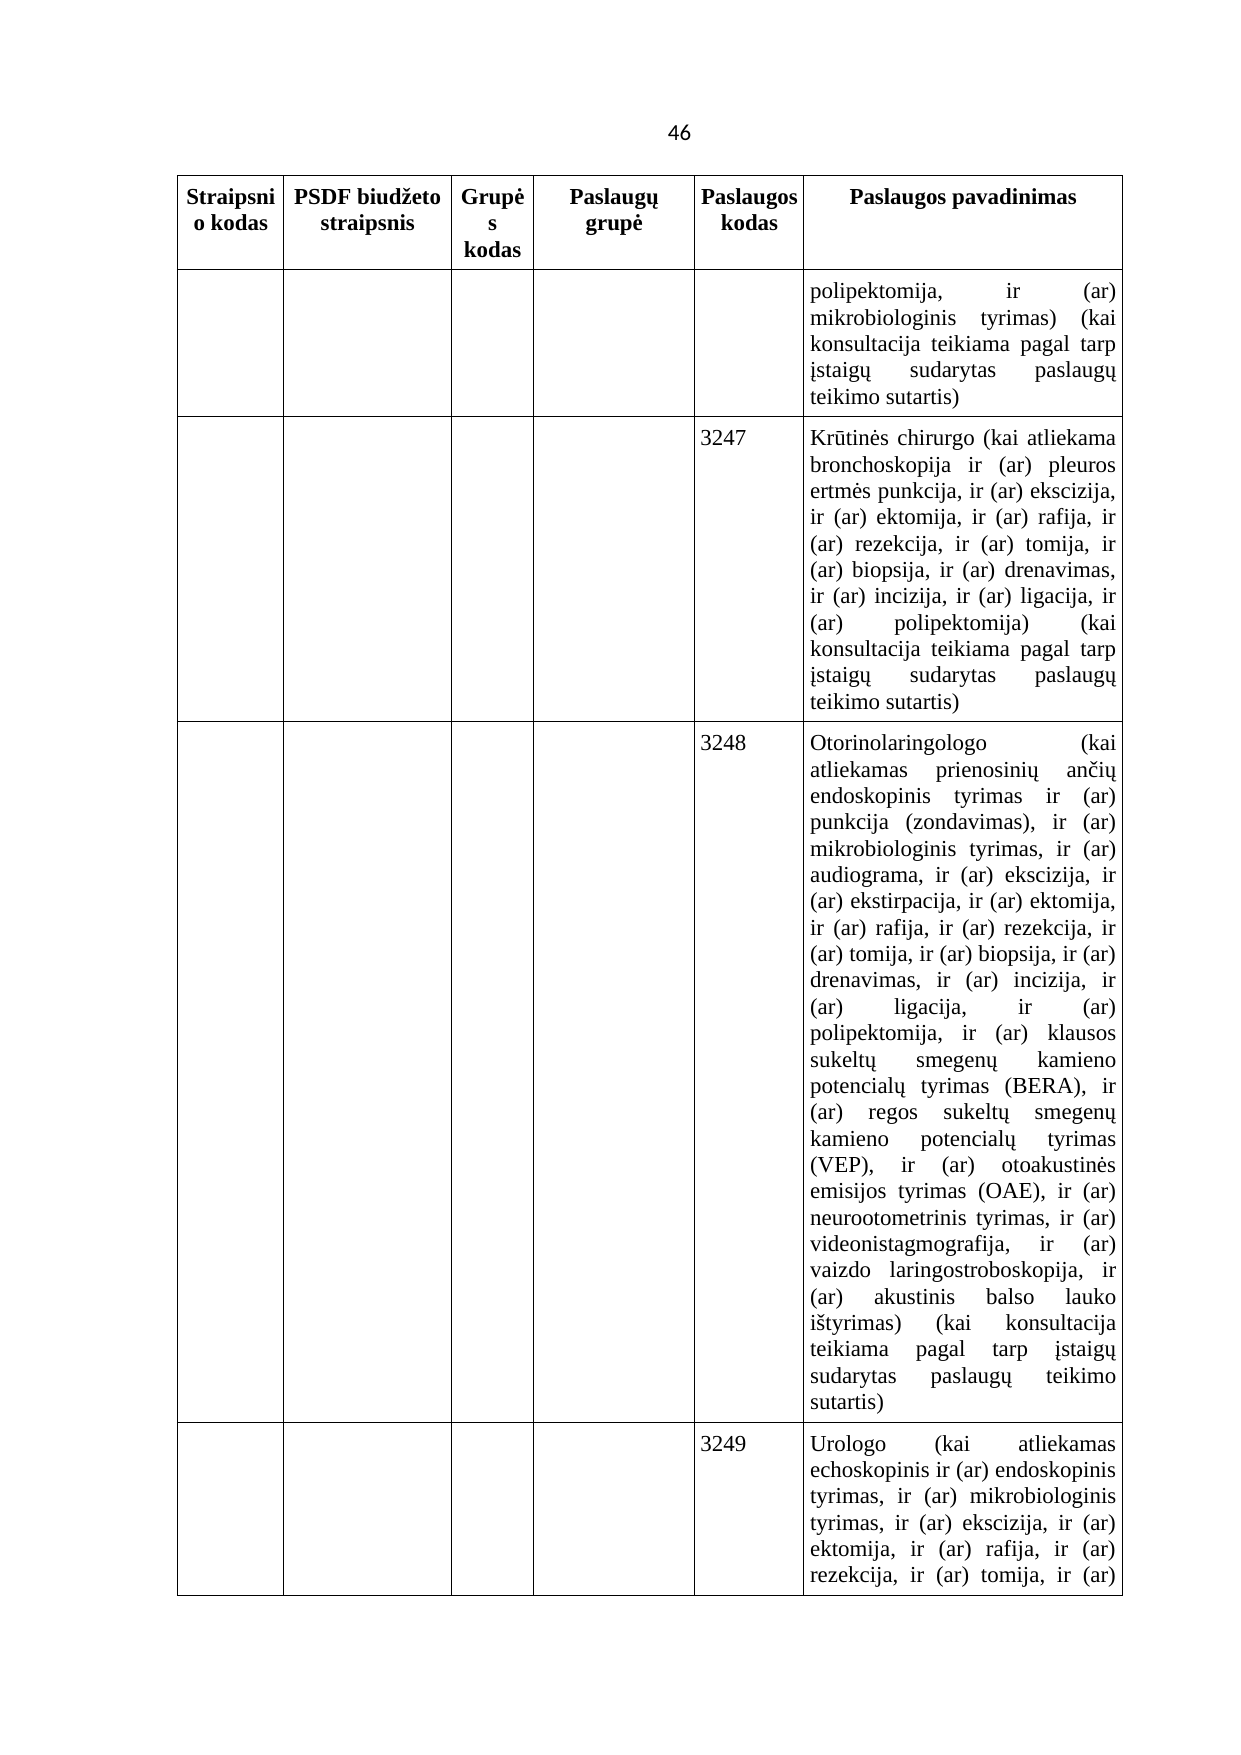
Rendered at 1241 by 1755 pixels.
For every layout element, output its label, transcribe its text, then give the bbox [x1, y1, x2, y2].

table_cell [534, 417, 694, 721]
table_cell [178, 1423, 283, 1595]
table_header PSDF biudžeto straipsnis [284, 176, 451, 269]
table_cell [534, 270, 694, 416]
table_cell 3249 [695, 1423, 803, 1595]
table_cell [178, 722, 283, 1422]
table_cell [452, 1423, 533, 1595]
table_cell [695, 270, 803, 416]
table_header Paslaugos pavadinimas [804, 176, 1122, 269]
table_cell [452, 417, 533, 721]
table_header Paslaugų grupė [534, 176, 694, 269]
table_header Straipsnio kodas [178, 176, 283, 269]
table_cell [452, 722, 533, 1422]
table_cell [284, 270, 451, 416]
table_cell polipektomija, ir (ar) mikrobiologinis tyrimas) (kai konsultacija teikiama pagal tarp įstaigų sudarytas paslaugų teikimo sutartis) [804, 270, 1122, 416]
table_cell [284, 1423, 451, 1595]
table_cell Urologo (kai atliekamas echoskopinis ir (ar) endoskopinis tyrimas, ir (ar) mikrobiologinis tyrimas, ir (ar) ekscizija, ir (ar) ektomija, ir (ar) rafija, ir (ar) rezekcija, ir (ar) tomija, ir (ar) [804, 1423, 1122, 1595]
table_cell 3247 [695, 417, 803, 721]
table_cell [284, 722, 451, 1422]
table_header Grupės kodas [452, 176, 533, 269]
table_cell 3248 [695, 722, 803, 1422]
table_cell Krūtinės chirurgo (kai atliekama bronchoskopija ir (ar) pleuros ertmės punkcija, ir (ar) ekscizija, ir (ar) ektomija, ir (ar) rafija, ir (ar) rezekcija, ir (ar) tomija, ir (ar) biopsija, ir (ar) drenavimas, ir (ar) incizija, ir (ar) ligacija, ir (ar) polipektomija) (kai konsultacija teikiama pagal tarp įstaigų sudarytas paslaugų teikimo sutartis) [804, 417, 1122, 721]
table_cell [284, 417, 451, 721]
table_cell [178, 417, 283, 721]
table_header Paslaugos kodas [695, 176, 803, 269]
table_cell [534, 722, 694, 1422]
table_cell [452, 270, 533, 416]
table_cell [534, 1423, 694, 1595]
table_cell Otorinolaringologo (kai atliekamas prienosinių ančių endoskopinis tyrimas ir (ar) punkcija (zondavimas), ir (ar) mikrobiologinis tyrimas, ir (ar) audiograma, ir (ar) ekscizija, ir (ar) ekstirpacija, ir (ar) ektomija, ir (ar) rafija, ir (ar) rezekcija, ir (ar) tomija, ir (ar) biopsija, ir (ar) drenavimas, ir (ar) incizija, ir (ar) ligacija, ir (ar) polipektomija, ir (ar) klausos sukeltų smegenų kamieno potencialų tyrimas (BERA), ir (ar) regos sukeltų smegenų kamieno potencialų tyrimas (VEP), ir (ar) otoakustinės emisijos tyrimas (OAE), ir (ar) neurootometrinis tyrimas, ir (ar) videonistagmografija, ir (ar) vaizdo laringostroboskopija, ir (ar) akustinis balso lauko ištyrimas) (kai konsultacija teikiama pagal tarp įstaigų sudarytas paslaugų teikimo sutartis) [804, 722, 1122, 1422]
table_cell [178, 270, 283, 416]
